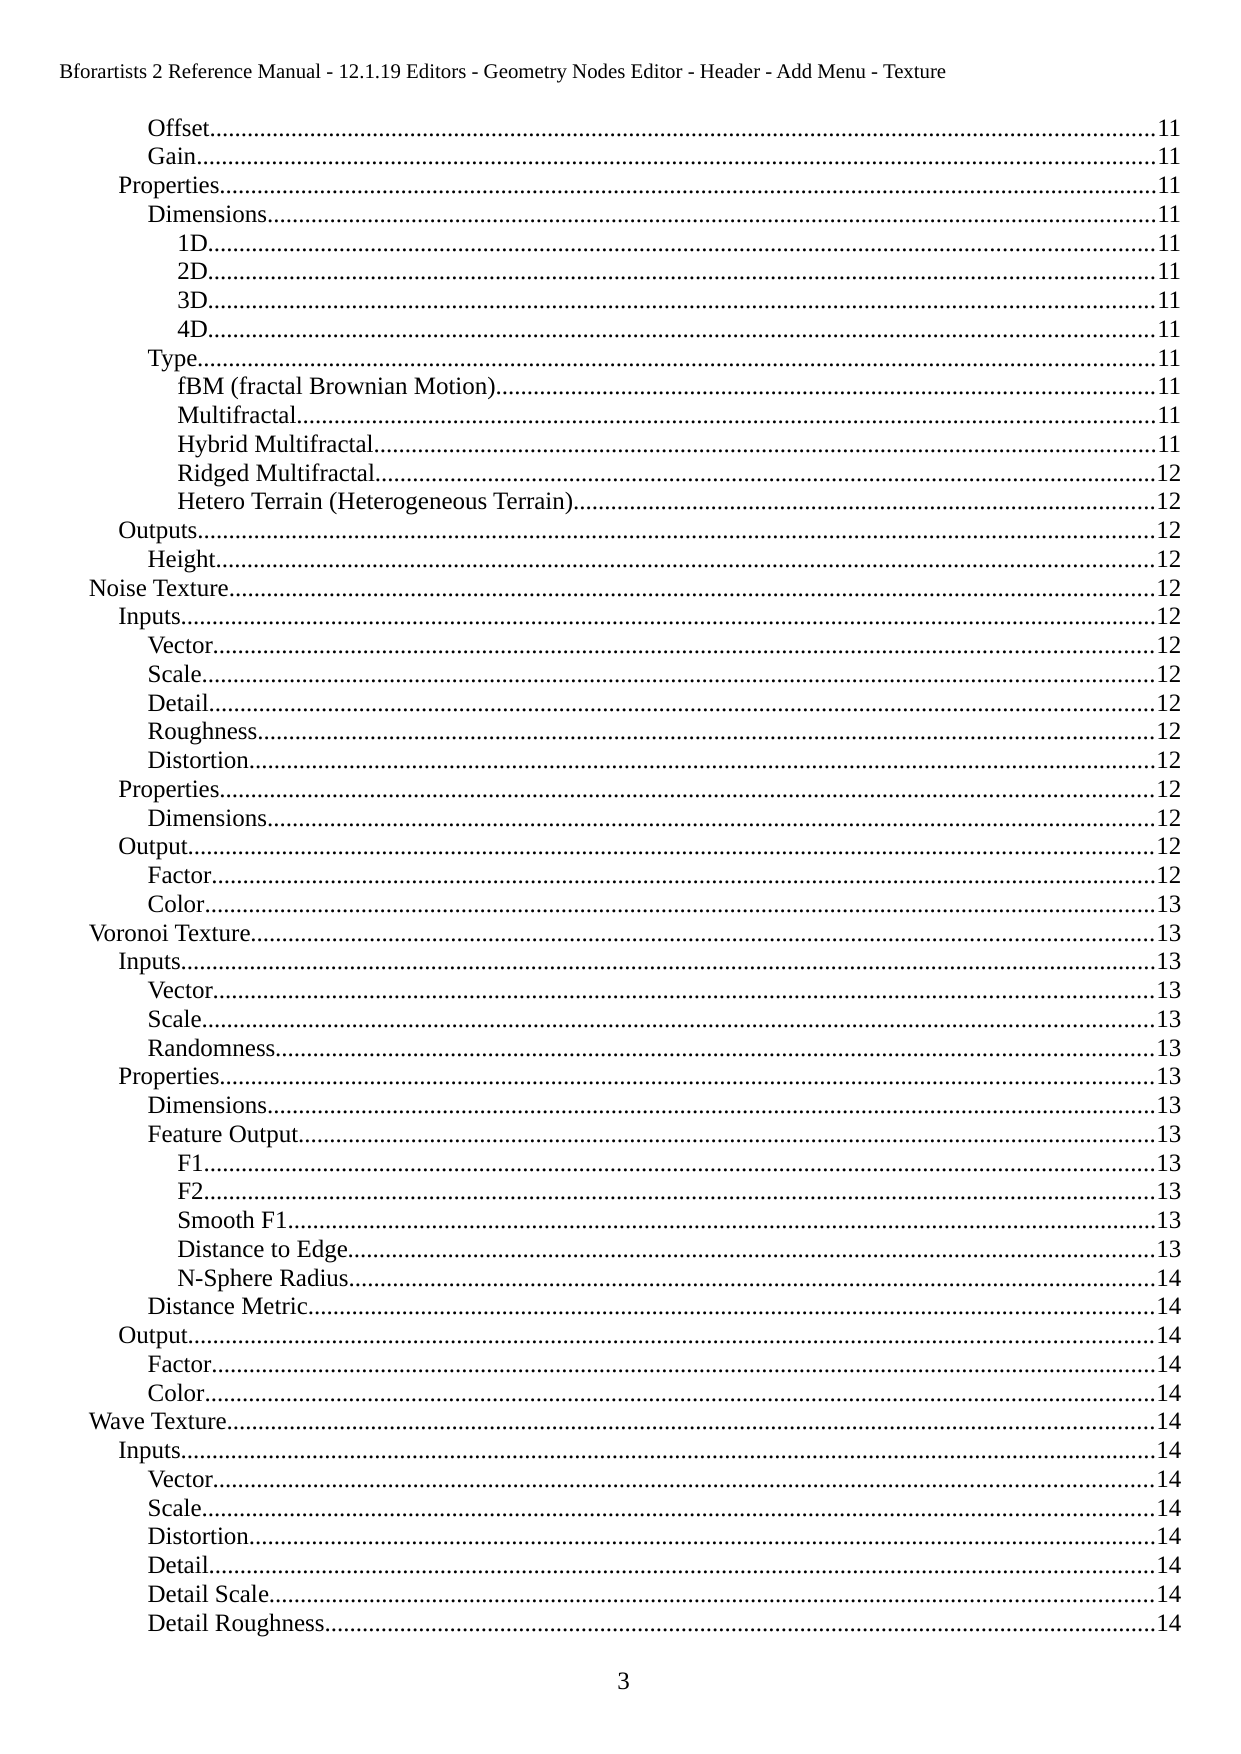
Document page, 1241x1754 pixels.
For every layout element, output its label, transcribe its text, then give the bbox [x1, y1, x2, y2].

text Multifractal 11 [177, 400, 1181, 429]
text fBM (fractal Brownian Motion) 11 [177, 371, 1181, 400]
text Vector 14 [147, 1464, 1181, 1493]
text Vector 13 [147, 975, 1181, 1004]
text Randomness 13 [147, 1033, 1181, 1061]
text Dimensions 12 [147, 803, 1181, 831]
text N-Sphere Radius 14 [177, 1263, 1181, 1291]
text Height 12 [147, 544, 1181, 573]
text Hybrid Multifractal 11 [177, 429, 1181, 458]
text Detail Roughness 14 [147, 1608, 1181, 1636]
text Color 13 [147, 889, 1181, 918]
text F2 13 [177, 1176, 1181, 1205]
text Output 12 [118, 831, 1181, 860]
text Distance Metric 14 [147, 1291, 1181, 1320]
text Distance to Edge 13 [177, 1234, 1181, 1263]
text Voronoi Texture 13 [88, 918, 1181, 946]
text Detail 14 [147, 1550, 1181, 1579]
text Feature Output 13 [147, 1119, 1181, 1148]
text Factor 12 [147, 860, 1181, 889]
text 4D 11 [177, 314, 1181, 343]
text Detail Scale 14 [147, 1579, 1181, 1608]
text Gain 11 [147, 141, 1181, 170]
text Outputs 12 [118, 515, 1181, 544]
text Vector 12 [147, 630, 1181, 659]
text Distortion 14 [147, 1521, 1181, 1550]
text Properties 13 [118, 1061, 1181, 1090]
text Inputs 12 [118, 601, 1181, 630]
text Scale 12 [147, 659, 1181, 688]
text Dimensions 11 [147, 199, 1181, 228]
text 2D 11 [177, 256, 1181, 285]
text Properties 11 [118, 170, 1181, 199]
text Inputs 14 [118, 1435, 1181, 1464]
text Scale 13 [147, 1004, 1181, 1033]
text Smooth F1 13 [177, 1205, 1181, 1234]
text Detail 12 [147, 688, 1181, 716]
text Output 14 [118, 1320, 1181, 1349]
text F1 13 [177, 1148, 1181, 1176]
text Ridged Multifractal 12 [177, 458, 1181, 486]
text Wave Texture 14 [88, 1406, 1181, 1435]
text Distortion 12 [147, 745, 1181, 774]
text Dimensions 13 [147, 1090, 1181, 1119]
text Type 11 [147, 343, 1181, 371]
text 3D 11 [177, 285, 1181, 314]
text Noise Texture 12 [88, 573, 1181, 601]
text Color 14 [147, 1378, 1181, 1406]
text Factor 14 [147, 1349, 1181, 1378]
text Inputs 13 [118, 946, 1181, 975]
text Roughness 12 [147, 716, 1181, 745]
text Scale 14 [147, 1493, 1181, 1521]
text Properties 12 [118, 774, 1181, 803]
text Hetero Terrain (Heterogeneous Terrain) 12 [177, 486, 1181, 515]
text 1D 11 [177, 228, 1181, 256]
text Offset 11 [147, 113, 1181, 141]
